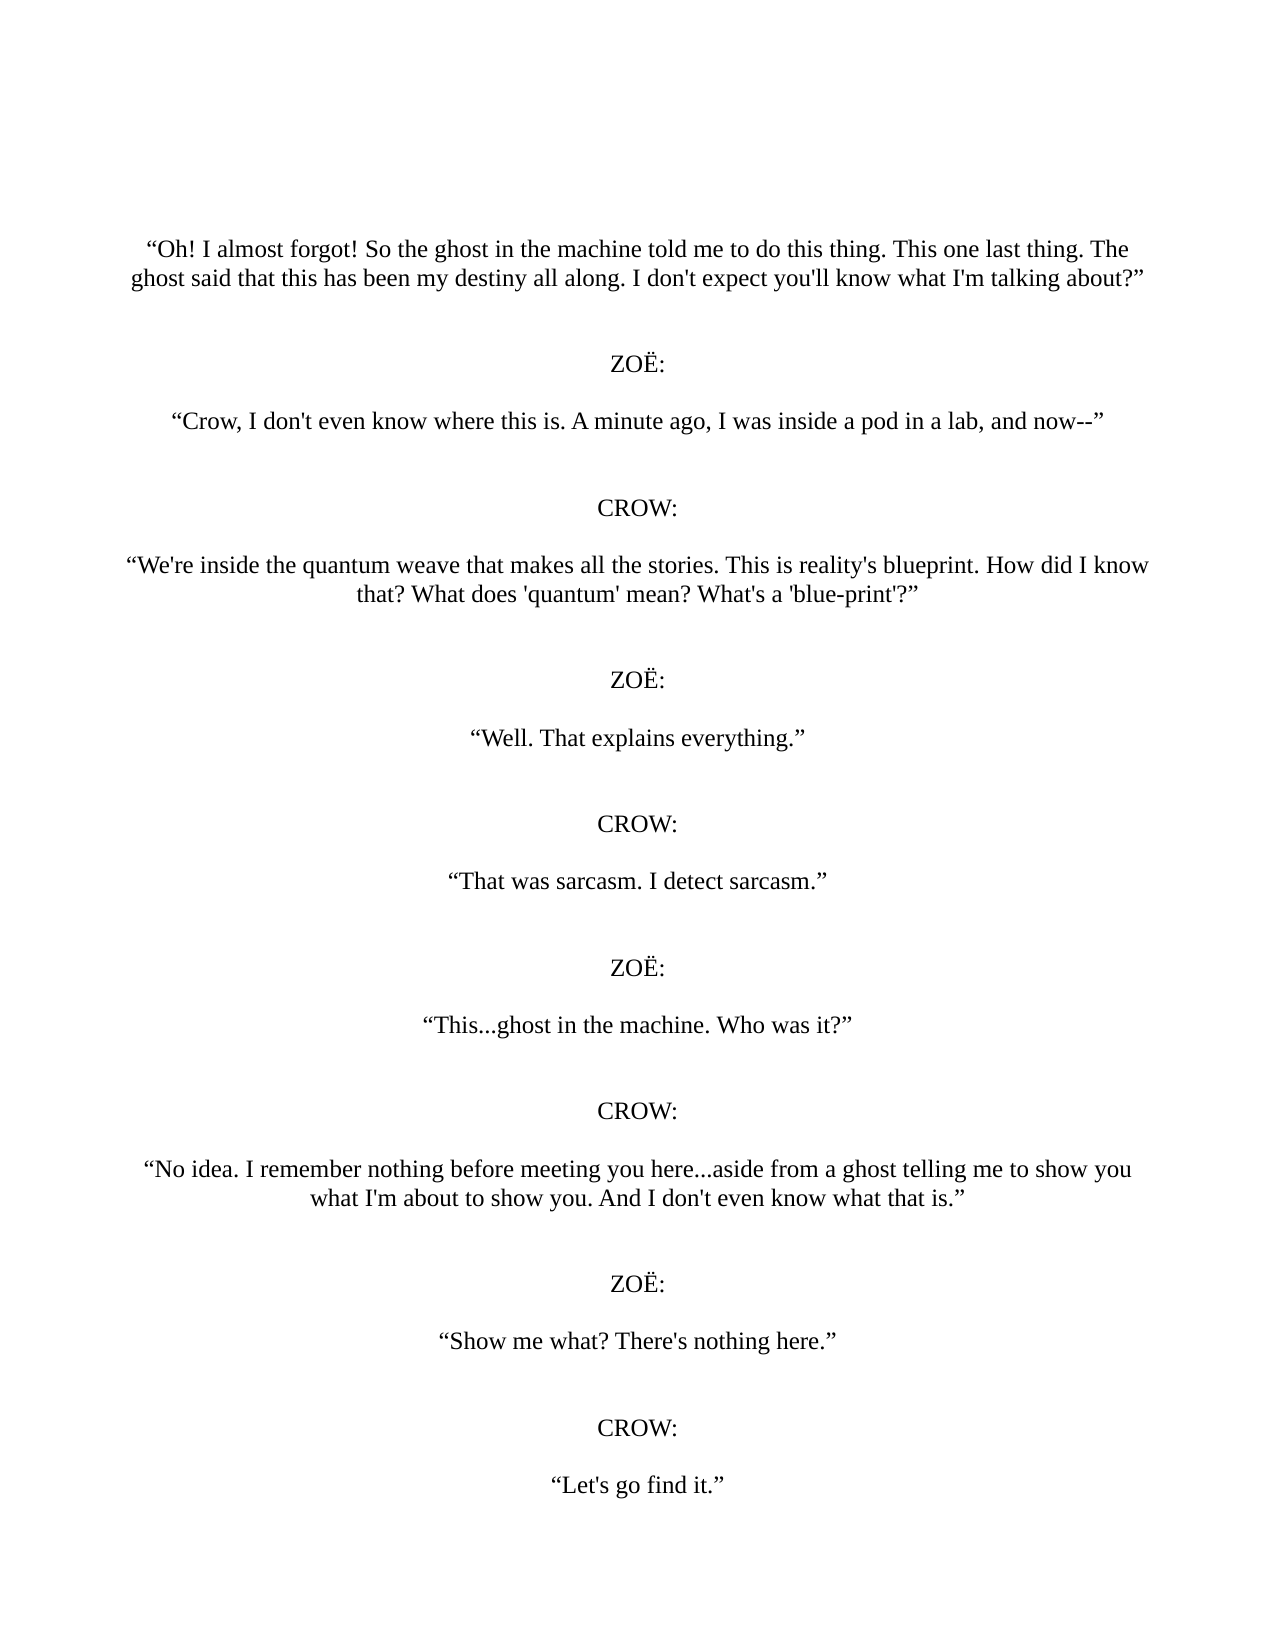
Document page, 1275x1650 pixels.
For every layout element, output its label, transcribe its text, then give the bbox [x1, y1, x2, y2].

text ZOË: [118, 349, 1157, 378]
text “That was sarcasm. I detect sarcasm.” [118, 866, 1157, 895]
text ZOË: [118, 665, 1157, 694]
text “Show me what? There's nothing here.” [118, 1326, 1157, 1355]
text “This...ghost in the machine. Who was it?” [118, 1010, 1157, 1039]
text ZOË: [118, 1269, 1157, 1298]
text “Oh! I almost forgot! So the ghost in the machine told me to do this thing. This one last thing. The ghost said that this has been my destiny all along. I don't expect you'll know what I'm talking about?” [118, 234, 1157, 291]
text CROW: [118, 1413, 1157, 1441]
text ZOË: [118, 953, 1157, 981]
text “Let's go find it.” [118, 1470, 1157, 1499]
text CROW: [118, 809, 1157, 838]
text CROW: [118, 1096, 1157, 1125]
text “We're inside the quantum weave that makes all the stories. This is reality's blueprint. How did I know that? What does 'quantum' mean? What's a 'blue-print'?” [118, 550, 1157, 608]
text “Crow, I don't even know where this is. A minute ago, I was inside a pod in a lab, and now--” [118, 406, 1157, 435]
text CROW: [118, 493, 1157, 521]
text “Well. That explains everything.” [118, 723, 1157, 751]
text “No idea. I remember nothing before meeting you here...aside from a ghost telling me to show you what I'm about to show you. And I don't even know what that is.” [118, 1154, 1157, 1211]
